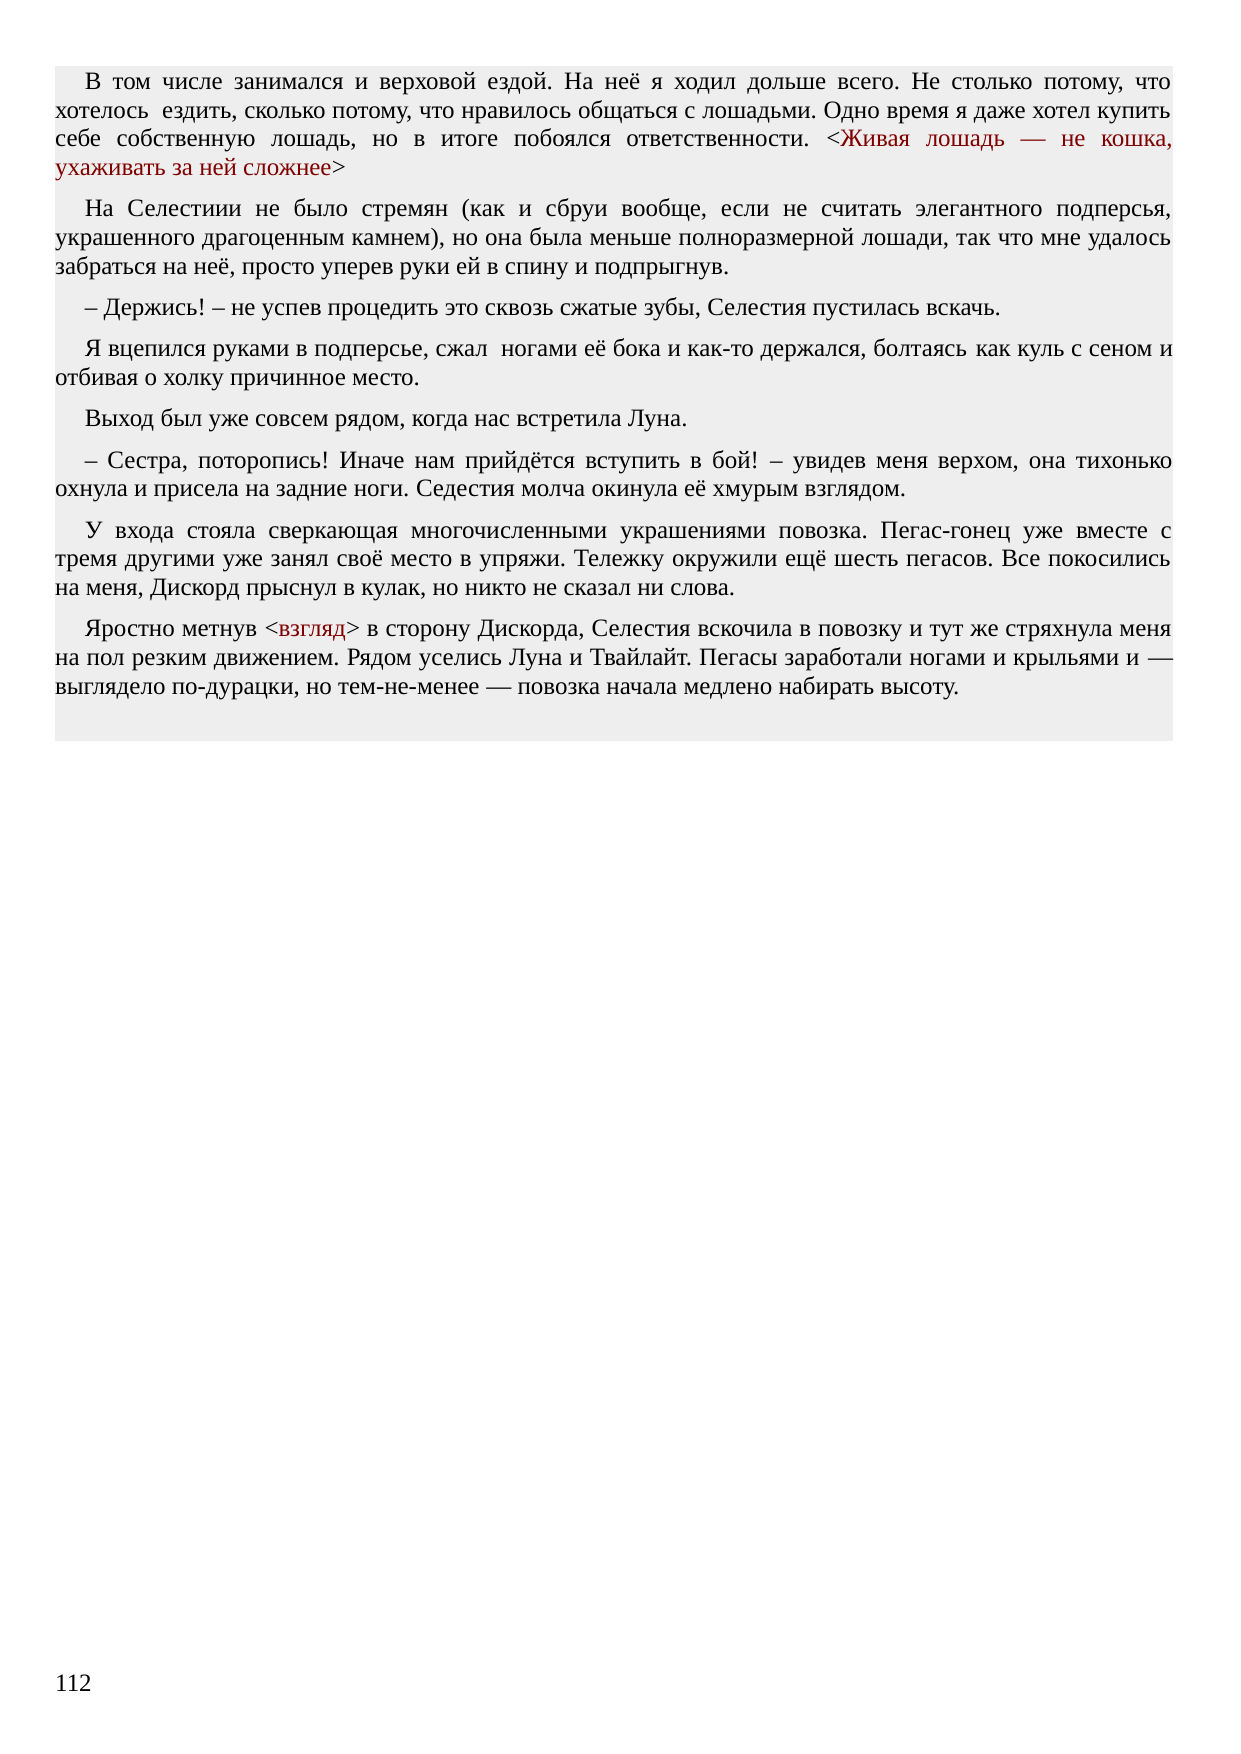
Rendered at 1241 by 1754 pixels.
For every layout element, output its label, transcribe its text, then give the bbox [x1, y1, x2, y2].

text Яростно метнув <взгляд> в сторону Дискорда, Селестия вскочила в повозку и тут же стряхнула меня на пол резким движением. Рядом уселись Луна и Твайлайт. Пегасы заработали ногами и крыльями и — выглядело по-дурацки, но тем-не-менее — повозка начала медлено набирать высоту. [55, 613, 1173, 700]
text У входа стояла сверкающая многочисленными украшениями повозка. Пегас-гонец уже вместе с тремя другими уже занял своё место в упряжи. Тележку окружили ещё шесть пегасов. Все покосились на меня, Дискорд прыснул в кулак, но никто не сказал ни слова. [55, 515, 1173, 601]
text – Держись! – не успев процедить это сквозь сжатые зубы, Селестия пустилась вскачь. [55, 292, 1173, 321]
text Я вцепился руками в подперсье, сжал ногами её бока и как-то держался, болтаясь как куль с сеном и отбивая о холку причинное место. [55, 333, 1173, 391]
text – Сестра, поторопись! Иначе нам прийдётся вступить в бой! – увидев меня верхом, она тихонько охнула и присела на задние ноги. Седестия молча окинула её хмурым взглядом. [55, 445, 1173, 502]
text На Селестиии не было стремян (как и сбруи вообще, если не считать элегантного подперсья, украшенного драгоценным камнем), но она была меньше полноразмерной лошади, так что мне удалось забраться на неё, просто уперев руки ей в спину и подпрыгнув. [55, 193, 1173, 280]
text В том числе занимался и верховой ездой. На неё я ходил дольше всего. Не столько потому, что хотелось ездить, сколько потому, что нравилось общаться с лошадьми. Одно время я даже хотел купить себе собственную лошадь, но в итоге побоялся ответственности. <Живая лошадь — не кошка, ухаживать за ней сложнее> [55, 66, 1173, 181]
text Выход был уже совсем рядом, когда нас встретила Луна. [55, 403, 1173, 432]
